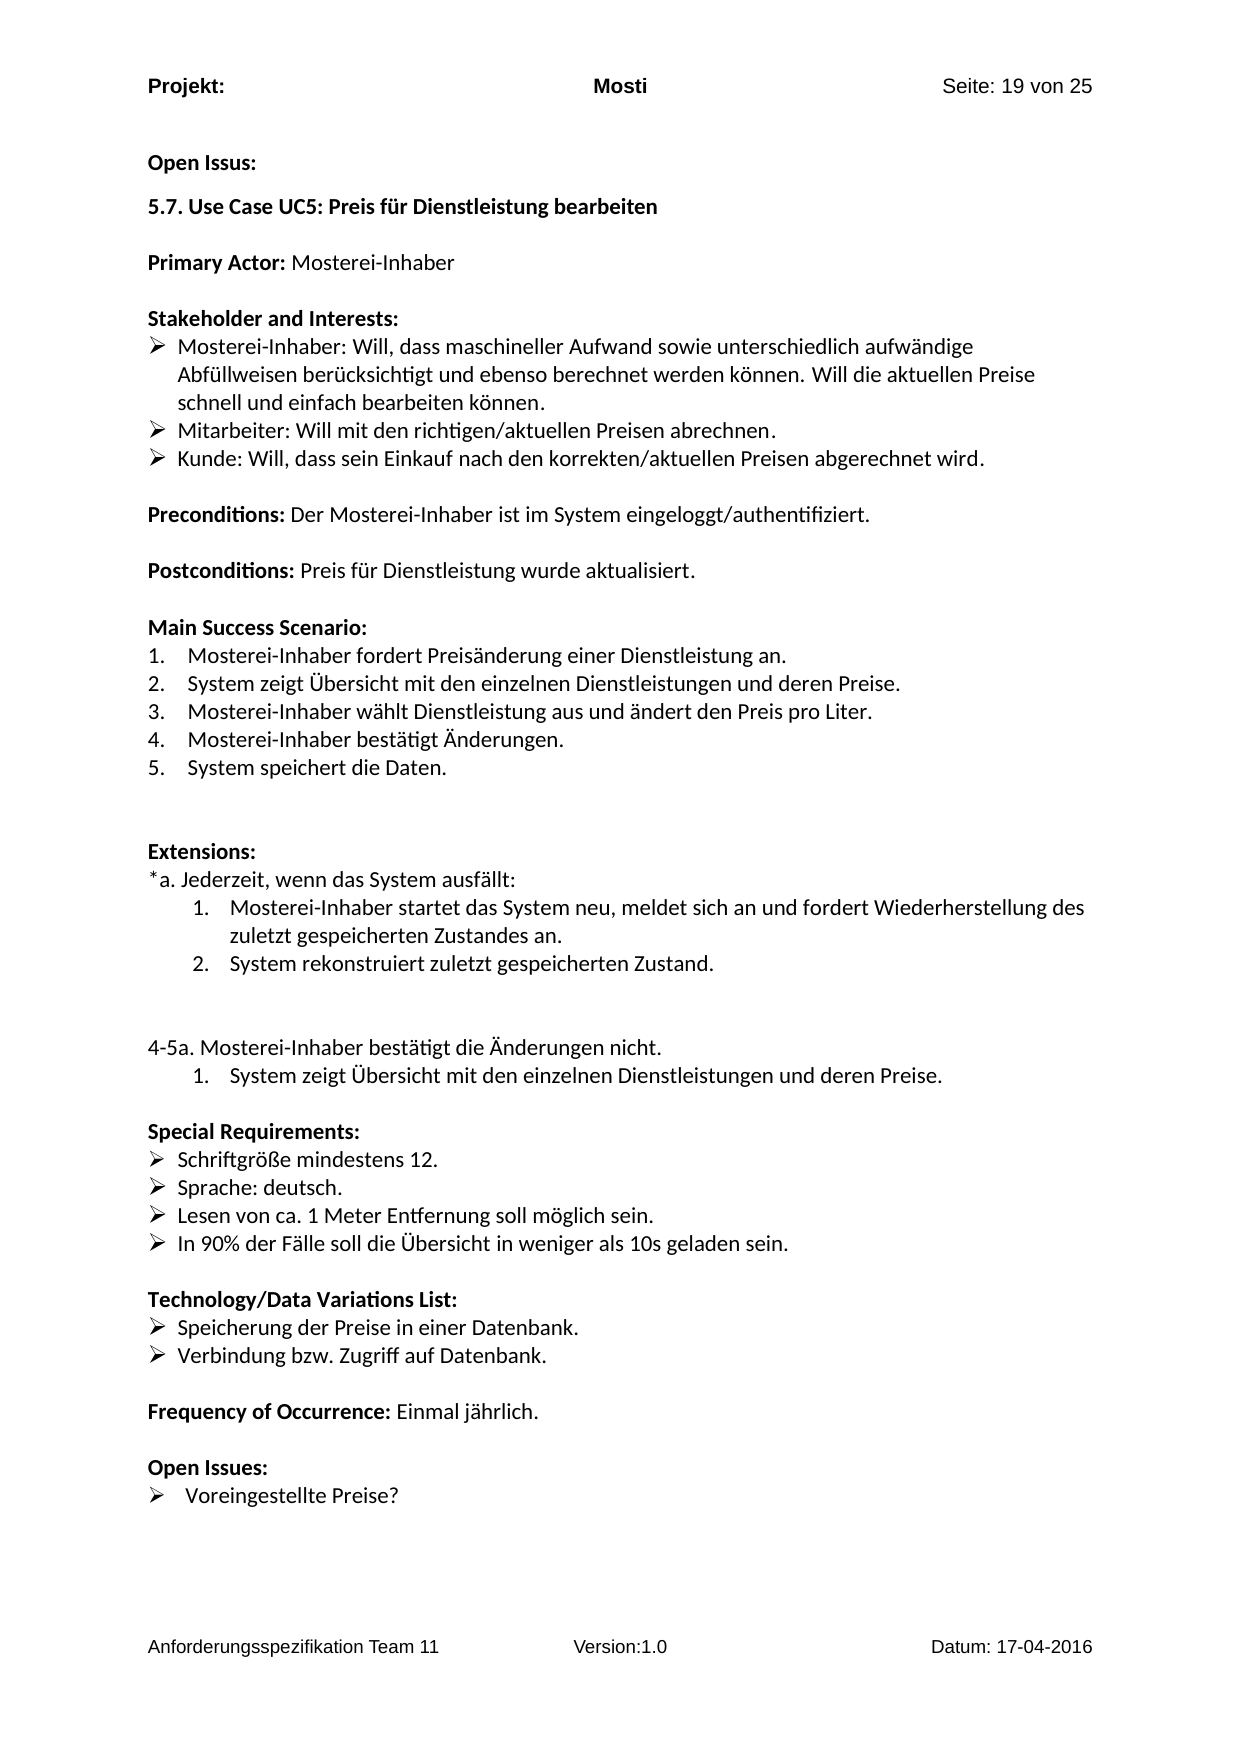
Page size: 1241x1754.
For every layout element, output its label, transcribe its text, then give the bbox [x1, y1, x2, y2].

text Frequency of Occurrence: Einmal jährlich. [148, 1397, 1092, 1425]
list Speicherung der Preise in einer Datenbank. [148, 1313, 1092, 1341]
list System zeigt Übersicht mit den einzelnen Dienstleistungen und deren Preise. [192, 1061, 1092, 1089]
list Mosterei-Inhaber startet das System neu, meldet sich an und fordert Wiederherstellung des zuletzt gespeicherten Zustandes an. [192, 893, 1092, 949]
list Sprache: deutsch. [148, 1173, 1092, 1201]
list Verbindung bzw. Zugriff auf Datenbank. [148, 1341, 1092, 1369]
list Mosterei-Inhaber: Will, dass maschineller Aufwand sowie unterschiedlich aufwändige Abfüllweisen berücksichtigt und ebenso berechnet werden können. Will die aktuellen Preise schnell und einfach bearbeiten können. [148, 332, 1092, 417]
list Mosterei-Inhaber wählt Dienstleistung aus und ändert den Preis pro Liter. [148, 697, 1092, 725]
text Technology/Data Variations List: [148, 1285, 1092, 1313]
text Postconditions: Preis für Dienstleistung wurde aktualisiert. [148, 557, 1092, 585]
list System speichert die Daten. [148, 753, 1092, 781]
list Voreingestellte Preise? [148, 1481, 1092, 1509]
list Lesen von ca. 1 Meter Entfernung soll möglich sein. [148, 1201, 1092, 1229]
text Preconditions: Der Mosterei-Inhaber ist im System eingeloggt/authentifiziert. [148, 501, 1092, 529]
text Special Requirements: [148, 1117, 1092, 1145]
text Open Issus: [148, 148, 1092, 176]
list In 90% der Fälle soll die Übersicht in weniger als 10s geladen sein. [148, 1229, 1092, 1257]
list Schriftgröße mindestens 12. [148, 1145, 1092, 1173]
subtitle 5.7. Use Case UC5: Preis für Dienstleistung bearbeiten [148, 192, 1092, 220]
text Open Issues: [148, 1453, 1092, 1481]
text 4-5a. Mosterei-Inhaber bestätigt die Änderungen nicht. [148, 1033, 1092, 1061]
list Mosterei-Inhaber fordert Preisänderung einer Dienstleistung an. [148, 641, 1092, 669]
list Mitarbeiter: Will mit den richtigen/aktuellen Preisen abrechnen. [148, 417, 1092, 444]
list System rekonstruiert zuletzt gespeicherten Zustand. [192, 949, 1092, 977]
text Extensions: [148, 837, 1092, 865]
text Primary Actor: Mosterei-Inhaber [148, 248, 1092, 276]
list Mosterei-Inhaber bestätigt Änderungen. [148, 725, 1092, 753]
list System zeigt Übersicht mit den einzelnen Dienstleistungen und deren Preise. [148, 669, 1092, 697]
text Stakeholder and Interests: [148, 304, 1092, 332]
list Kunde: Will, dass sein Einkauf nach den korrekten/aktuellen Preisen abgerechnet wird. [148, 444, 1092, 473]
text *a. Jederzeit, wenn das System ausfällt: [148, 865, 1092, 893]
text Main Success Scenario: [148, 613, 1092, 641]
